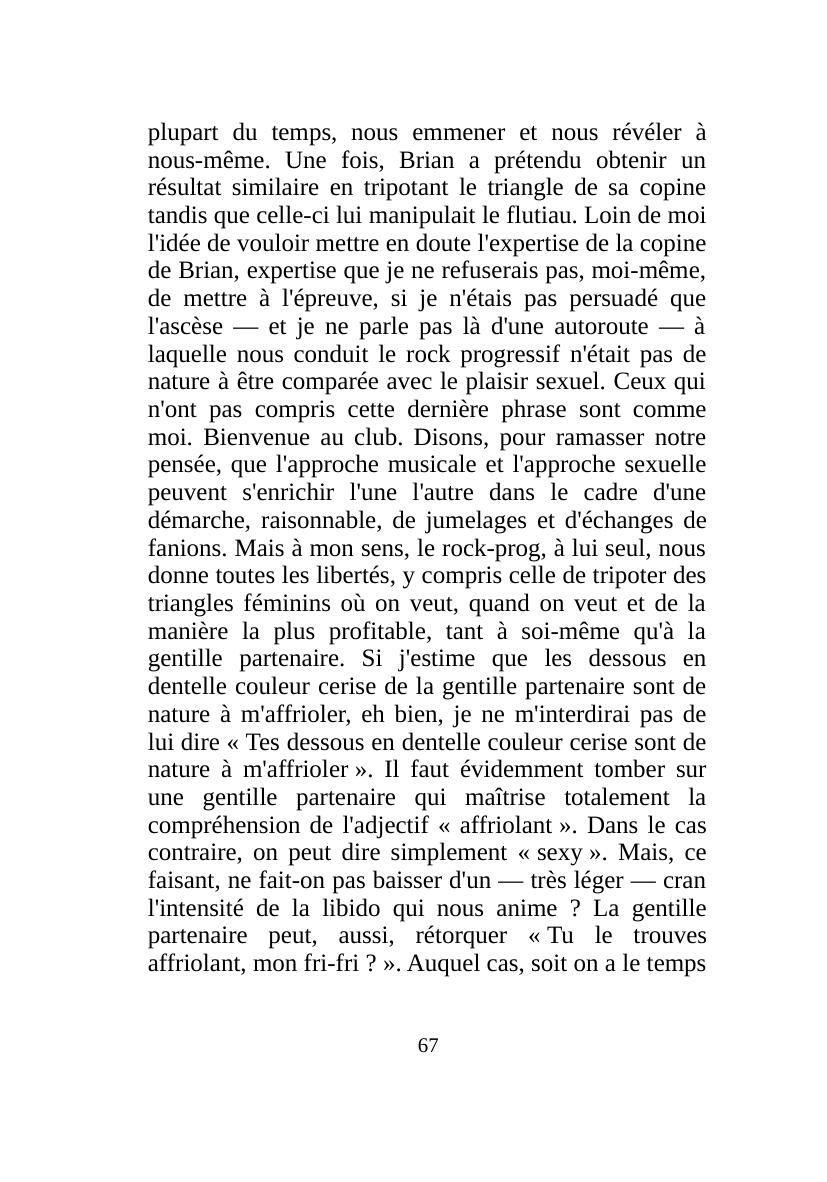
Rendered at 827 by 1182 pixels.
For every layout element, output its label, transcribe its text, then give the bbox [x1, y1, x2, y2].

text plupart du temps, nous emmener et nous révéler à nous-même. Une fois, Brian a prétendu obtenir un résultat similaire en tripotant le triangle de sa copine tandis que celle-ci lui manipulait le flutiau. Loin de moi l'idée de vouloir mettre en doute l'expertise de la copine de Brian, expertise que je ne refuserais pas, moi-même, de mettre à l'épreuve, si je n'étais pas persuadé que l'ascèse ― et je ne parle pas là d'une autoroute ― à laquelle nous conduit le rock progressif n'était pas de nature à être comparée avec le plaisir sexuel. Ceux qui n'ont pas compris cette dernière phrase sont comme moi. Bienvenue au club. Disons, pour ramasser notre pensée, que l'approche musicale et l'approche sexuelle peuvent s'enrichir l'une l'autre dans le cadre d'une démarche, raisonnable, de jumelages et d'échanges de fanions. Mais à mon sens, le rock-prog, à lui seul, nous donne toutes les libertés, y compris celle de tripoter des triangles féminins où on veut, quand on veut et de la manière la plus profitable, tant à soi-même qu'à la gentille partenaire. Si j'estime que les dessous en dentelle couleur cerise de la gentille partenaire sont de nature à m'affrioler, eh bien, je ne m'interdirai pas de lui dire « Tes dessous en dentelle couleur cerise sont de nature à m'affrioler ». Il faut évidemment tomber sur une gentille partenaire qui maîtrise totalement la compréhension de l'adjectif « affriolant ». Dans le cas contraire, on peut dire simplement « sexy ». Mais, ce faisant, ne fait-on pas baisser d'un ― très léger ― cran l'intensité de la libido qui nous anime ? La gentille partenaire peut, aussi, rétorquer « Tu le trouves affriolant, mon fri-fri ? ». Auquel cas, soit on a le temps [148, 118, 707, 977]
